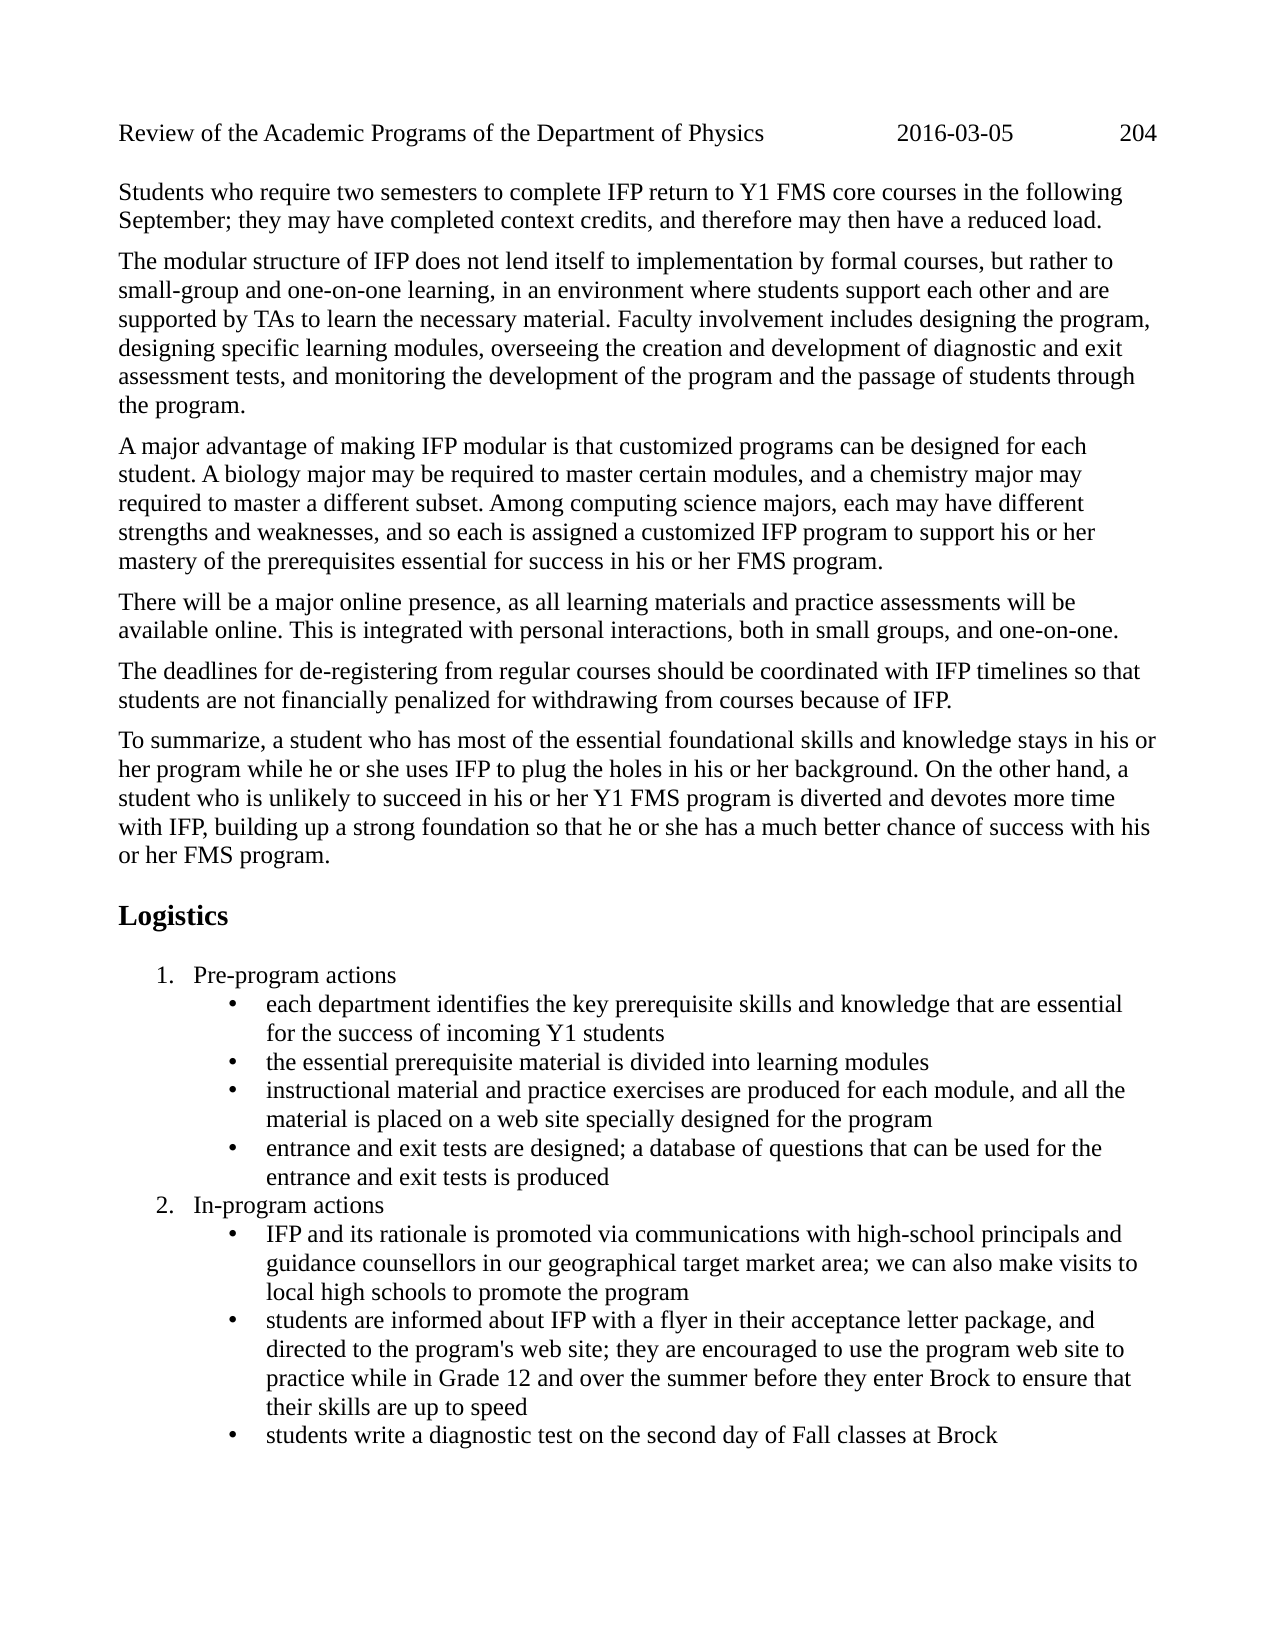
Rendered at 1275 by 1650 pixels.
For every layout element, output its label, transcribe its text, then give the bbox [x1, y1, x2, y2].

list entrance and exit tests are designed; a database of questions that can be used for the entrance and exit tests is produced [228, 1133, 1157, 1190]
list IFP and its rationale is promoted via communications with high-school principals and guidance counsellors in our geographical target market area; we can also make visits to local high schools to promote the program [228, 1219, 1157, 1305]
list each department identifies the key prerequisite skills and knowledge that are essential for the success of incoming Y1 students [228, 989, 1157, 1047]
text To summarize, a student who has most of the essential foundational skills and knowledge stays in his or her program while he or she uses IFP to plug the holes in his or her background. On the other hand, a student who is unlikely to succeed in his or her Y1 FMS program is diverted and devotes more time with IFP, building up a strong foundation so that he or she has a much better chance of success with his or her FMS program. [118, 726, 1157, 869]
list In-program actions [156, 1190, 1157, 1219]
list instructional material and practice exercises are produced for each module, and all the material is placed on a web site specially designed for the program [228, 1075, 1157, 1133]
text Logistics [118, 898, 1157, 932]
list students are informed about IFP with a flyer in their acceptance letter package, and directed to the program's web site; they are encouraged to use the program web site to practice while in Grade 12 and over the summer before they enter Brock to ensure that their skills are up to speed [228, 1305, 1157, 1420]
text The deadlines for de-registering from regular courses should be coordinated with IFP timelines so that students are not financially penalized for withdrawing from courses because of IFP. [118, 656, 1157, 713]
list the essential prerequisite material is divided into learning modules [228, 1047, 1157, 1075]
list students write a diagnostic test on the second day of Fall classes at Brock [228, 1420, 1157, 1449]
text The modular structure of IFP does not lend itself to implementation by formal courses, but rather to small-group and one-on-one learning, in an environment where students support each other and are supported by TAs to learn the necessary material. Faculty involvement includes designing the program, designing specific learning modules, overseeing the creation and development of diagnostic and exit assessment tests, and monitoring the development of the program and the passage of students through the program. [118, 246, 1157, 419]
text There will be a major online presence, as all learning materials and practice assessments will be available online. This is integrated with personal interactions, both in small groups, and one-on-one. [118, 587, 1157, 644]
list Pre-program actions [156, 960, 1157, 989]
text A major advantage of making IFP modular is that customized programs can be designed for each student. A biology major may be required to master certain modules, and a chemistry major may required to master a different subset. Among computing science majors, each may have different strengths and weaknesses, and so each is assigned a customized IFP program to support his or her mastery of the prerequisites essential for success in his or her FMS program. [118, 431, 1157, 574]
text Students who require two semesters to complete IFP return to Y1 FMS core courses in the following September; they may have completed context credits, and therefore may then have a reduced load. [118, 177, 1157, 234]
